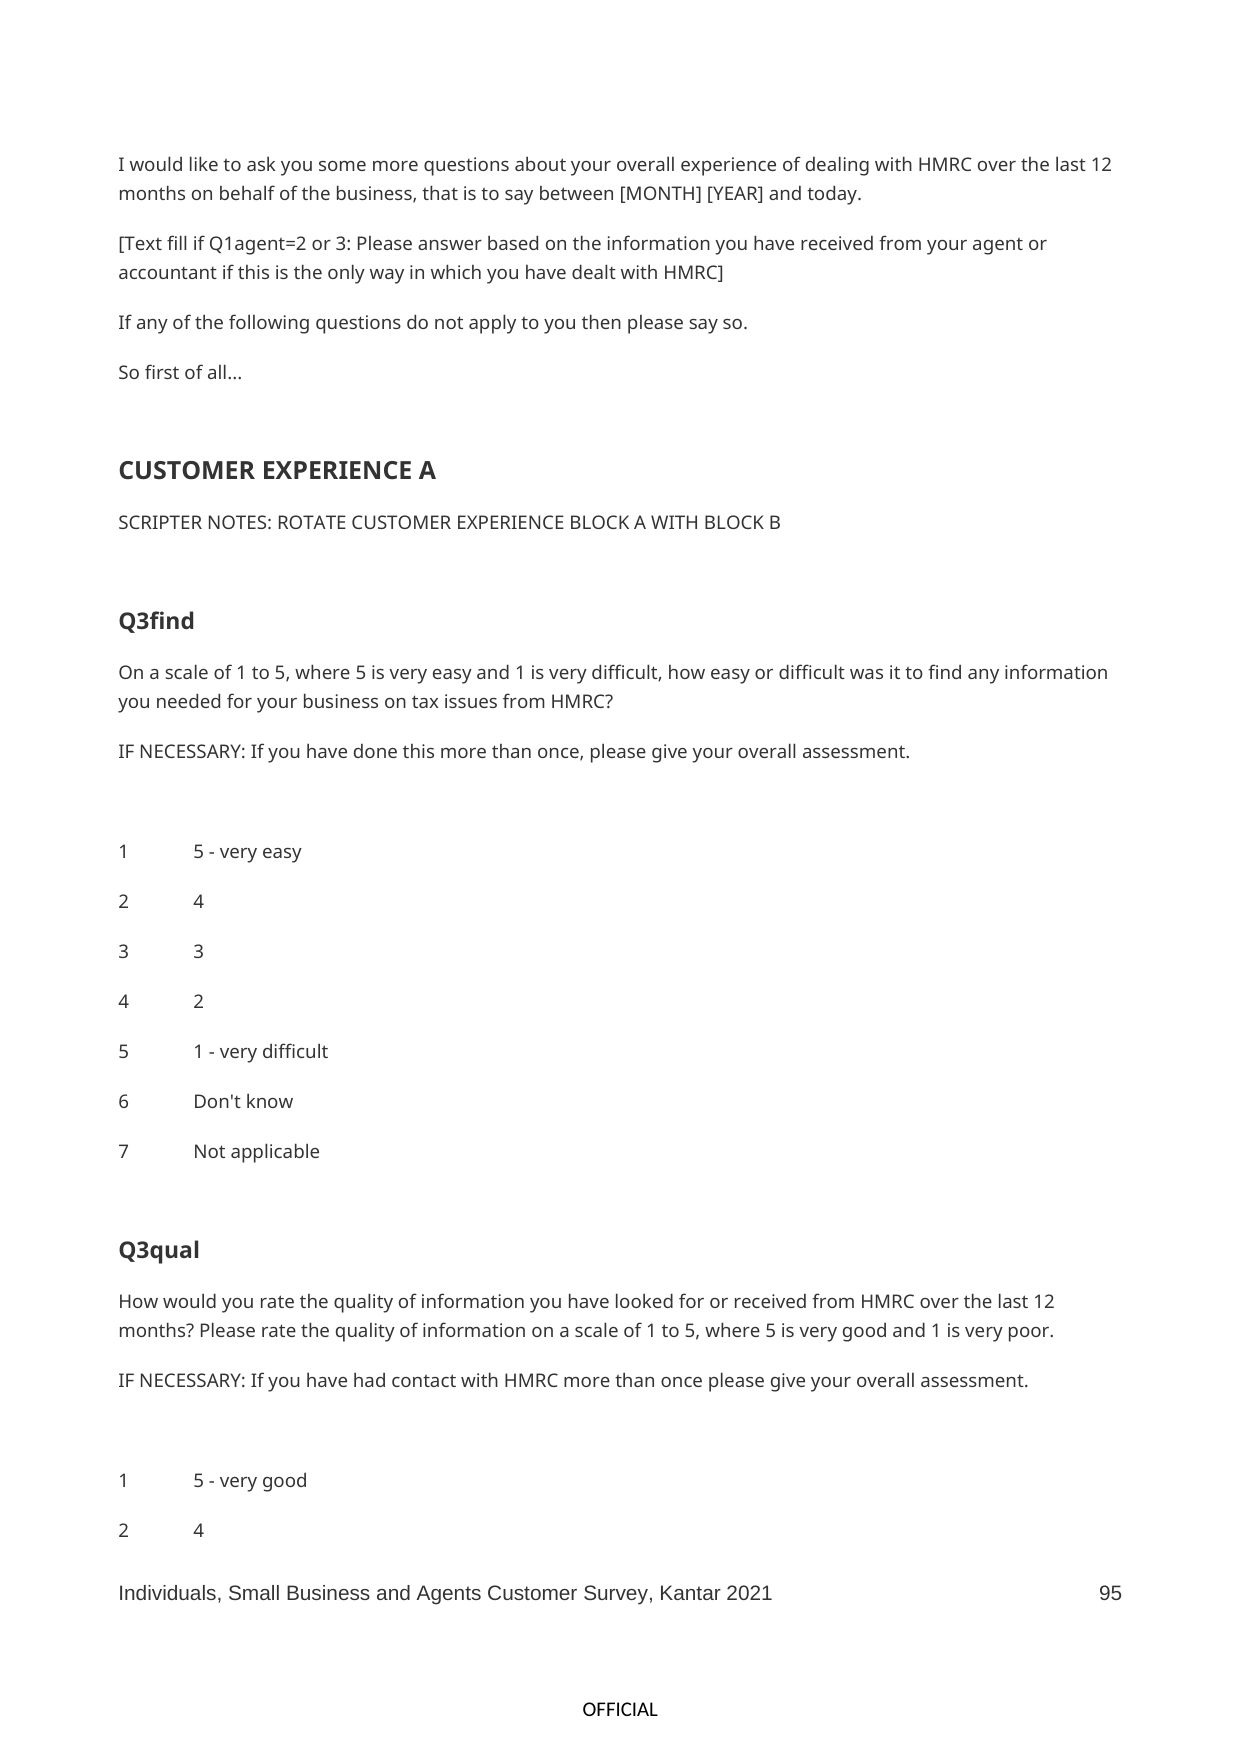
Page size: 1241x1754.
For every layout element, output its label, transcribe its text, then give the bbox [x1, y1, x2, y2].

text 2 4 [118, 1514, 1122, 1543]
text Q3qual [118, 1235, 1122, 1264]
text How would you rate the quality of information you have looked for or received from HMRC over the last 12 months? Please rate the quality of information on a scale of 1 to 5, where 5 is very good and 1 is very poor. [118, 1285, 1122, 1343]
text 4 2 [118, 985, 1122, 1014]
text 7 Not applicable [118, 1135, 1122, 1164]
text On a scale of 1 to 5, where 5 is very easy and 1 is very difficult, how easy or difficult was it to find any information you needed for your business on tax issues from HMRC? [118, 656, 1122, 714]
text 5 1 - very difficult [118, 1035, 1122, 1064]
text IF NECESSARY: If you have had contact with HMRC more than once please give your overall assessment. [118, 1364, 1122, 1393]
text 6 Don't know [118, 1085, 1122, 1114]
text So first of all... [118, 356, 1122, 385]
text 2 4 [118, 885, 1122, 914]
text CUSTOMER EXPERIENCE A [118, 456, 1122, 485]
text 1 5 - very easy [118, 835, 1122, 864]
text 3 3 [118, 935, 1122, 964]
text SCRIPTER NOTES: ROTATE CUSTOMER EXPERIENCE BLOCK A WITH BLOCK B [118, 506, 1122, 535]
text 1 5 - very good [118, 1464, 1122, 1493]
text I would like to ask you some more questions about your overall experience of dealing with HMRC over the last 12 months on behalf of the business, that is to say between [MONTH] [YEAR] and today. [118, 148, 1122, 206]
text [Text fill if Q1agent=2 or 3: Please answer based on the information you have received from your agent or accountant if this is the only way in which you have dealt with HMRC] [118, 227, 1122, 285]
text Q3find [118, 606, 1122, 635]
text IF NECESSARY: If you have done this more than once, please give your overall assessment. [118, 735, 1122, 764]
text If any of the following questions do not apply to you then please say so. [118, 306, 1122, 335]
